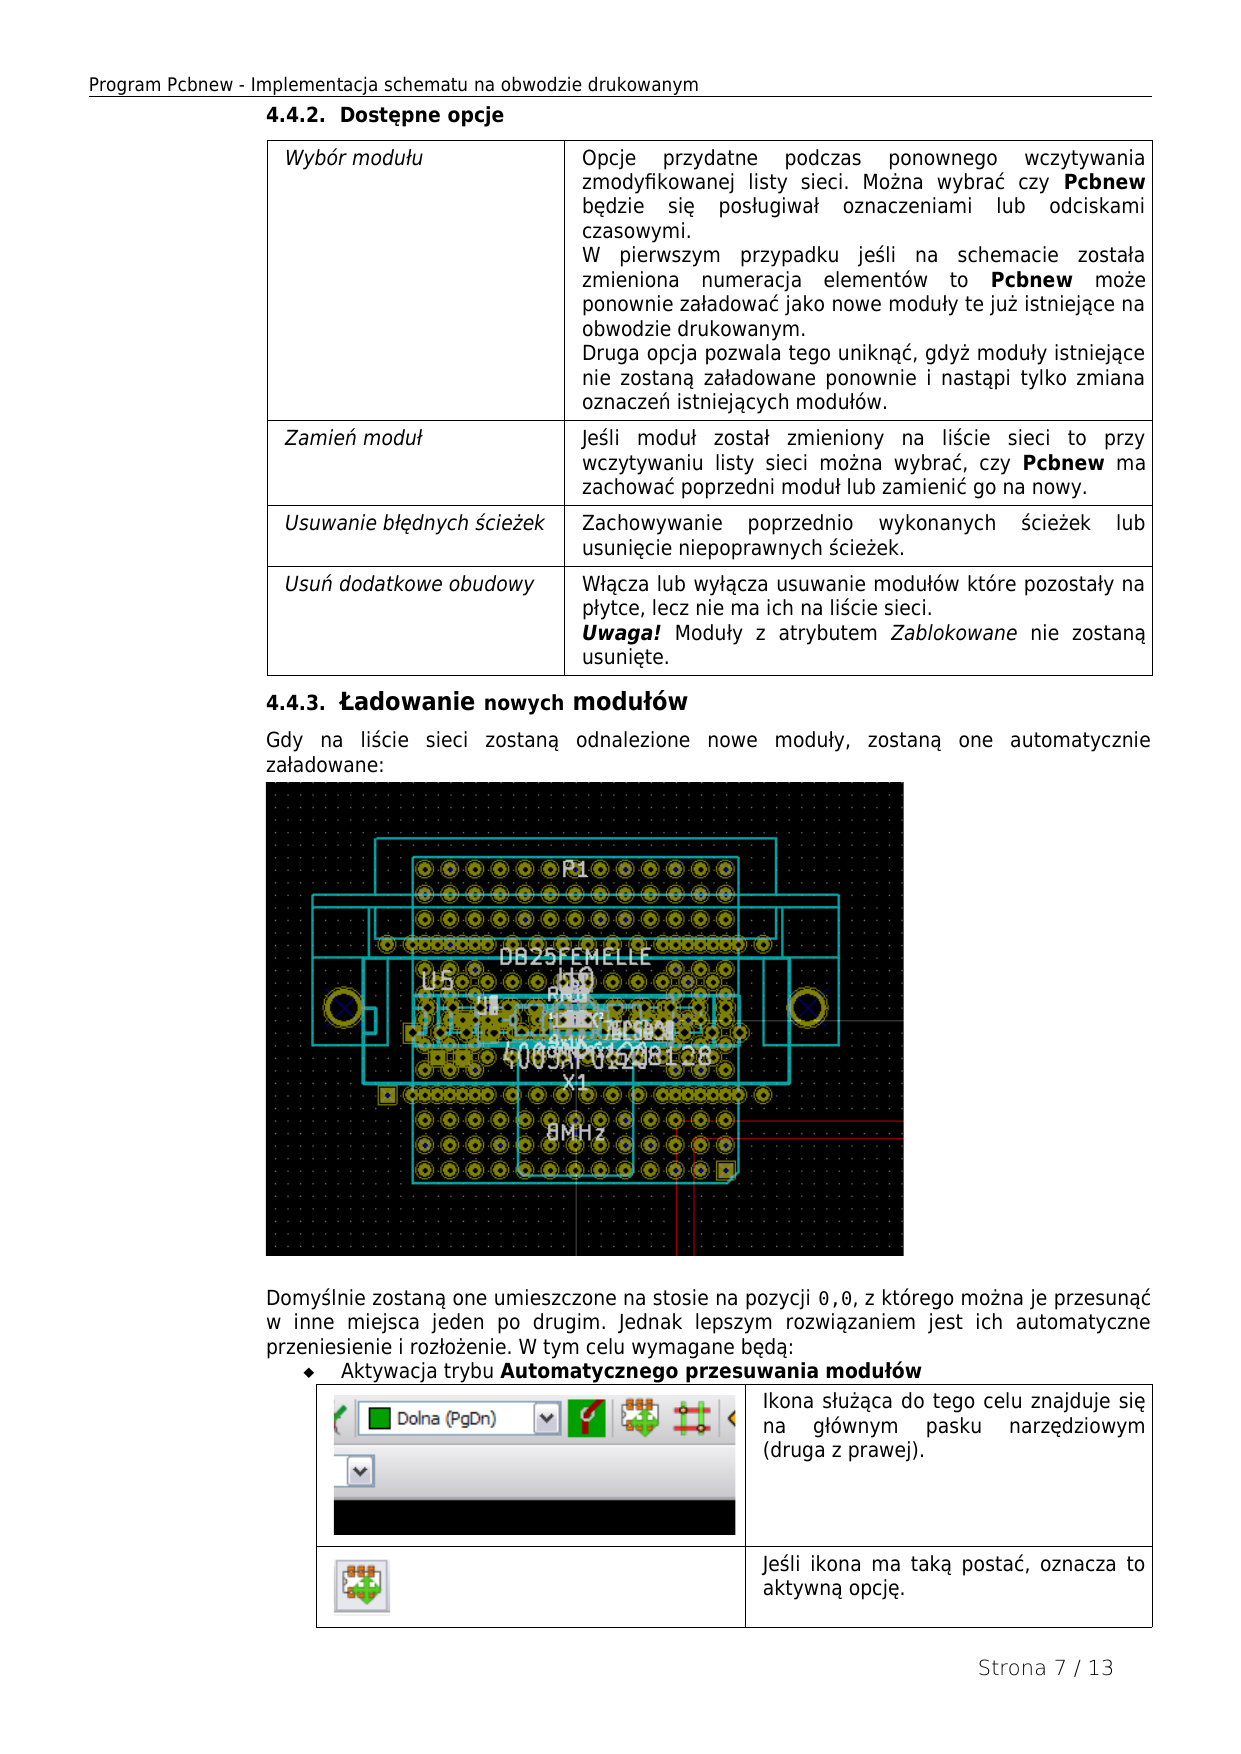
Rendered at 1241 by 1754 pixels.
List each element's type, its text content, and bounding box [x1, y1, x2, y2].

table_cell Usuwanie błędnych ścieżek [268, 506, 564, 566]
list Aktywacja trybu Automatycznego przesuwania modułów [303, 1359, 1152, 1384]
table_cell [317, 1547, 745, 1627]
table_cell Jeśli moduł został zmieniony na liście sieci to przy wczytywaniu listy sieci można wybrać, czy Pcbnew ma zachować poprzedni moduł lub zamienić go na nowy. [565, 421, 1152, 505]
picture [333, 1395, 736, 1535]
text Gdy na liście sieci zostaną odnalezione nowe moduły, zostaną one automatycznie załadowane: [266, 728, 1152, 777]
table_cell Usuń dodatkowe obudowy [268, 567, 564, 675]
table_header [317, 1385, 745, 1546]
picture [265, 782, 904, 1256]
table_header Opcje przydatne podczas ponownego wczytywania zmodyfikowanej listy sieci. Można wybrać czy Pcbnew będzie się posługiwał oznaczeniami lub odciskami czasowymi. W pierwszym przypadku jeśli na schemacie została zmieniona numeracja elementów to Pcbnew może ponownie załadować jako nowe moduły te już istniejące na obwodzie drukowanym. Druga opcja pozwala tego uniknąć, gdyż moduły istniejące nie zostaną załadowane ponownie i nastąpi tylko zmiana oznaczeń istniejących modułów. [565, 141, 1152, 420]
picture [333, 1557, 391, 1616]
table_cell Jeśli ikona ma taką postać, oznacza to aktywną opcję. [746, 1547, 1152, 1627]
table_header Ikona służąca do tego celu znajduje się na głównym pasku narzędziowym (druga z prawej). [746, 1385, 1152, 1546]
text Domyślnie zostaną one umieszczone na stosie na pozycji 0,0, z którego można je przesunąć w inne miejsca jeden po drugim. Jednak lepszym rozwiązaniem jest ich automatyczne przeniesienie i rozłożenie. W tym celu wymagane będą: [266, 1286, 1152, 1359]
table_cell Zamień moduł [268, 421, 564, 505]
subtitle Ładowanie nowych modułów [266, 687, 1152, 716]
subtitle Dostępne opcje [266, 103, 1152, 128]
table_cell Zachowywanie poprzednio wykonanych ścieżek lub usunięcie niepoprawnych ścieżek. [565, 506, 1152, 566]
table_header Wybór modułu [268, 141, 564, 420]
table_cell Włącza lub wyłącza usuwanie modułów które pozostały na płytce, lecz nie ma ich na liście sieci. Uwaga! Moduły z atrybutem Zablokowane nie zostaną usunięte. [565, 567, 1152, 675]
